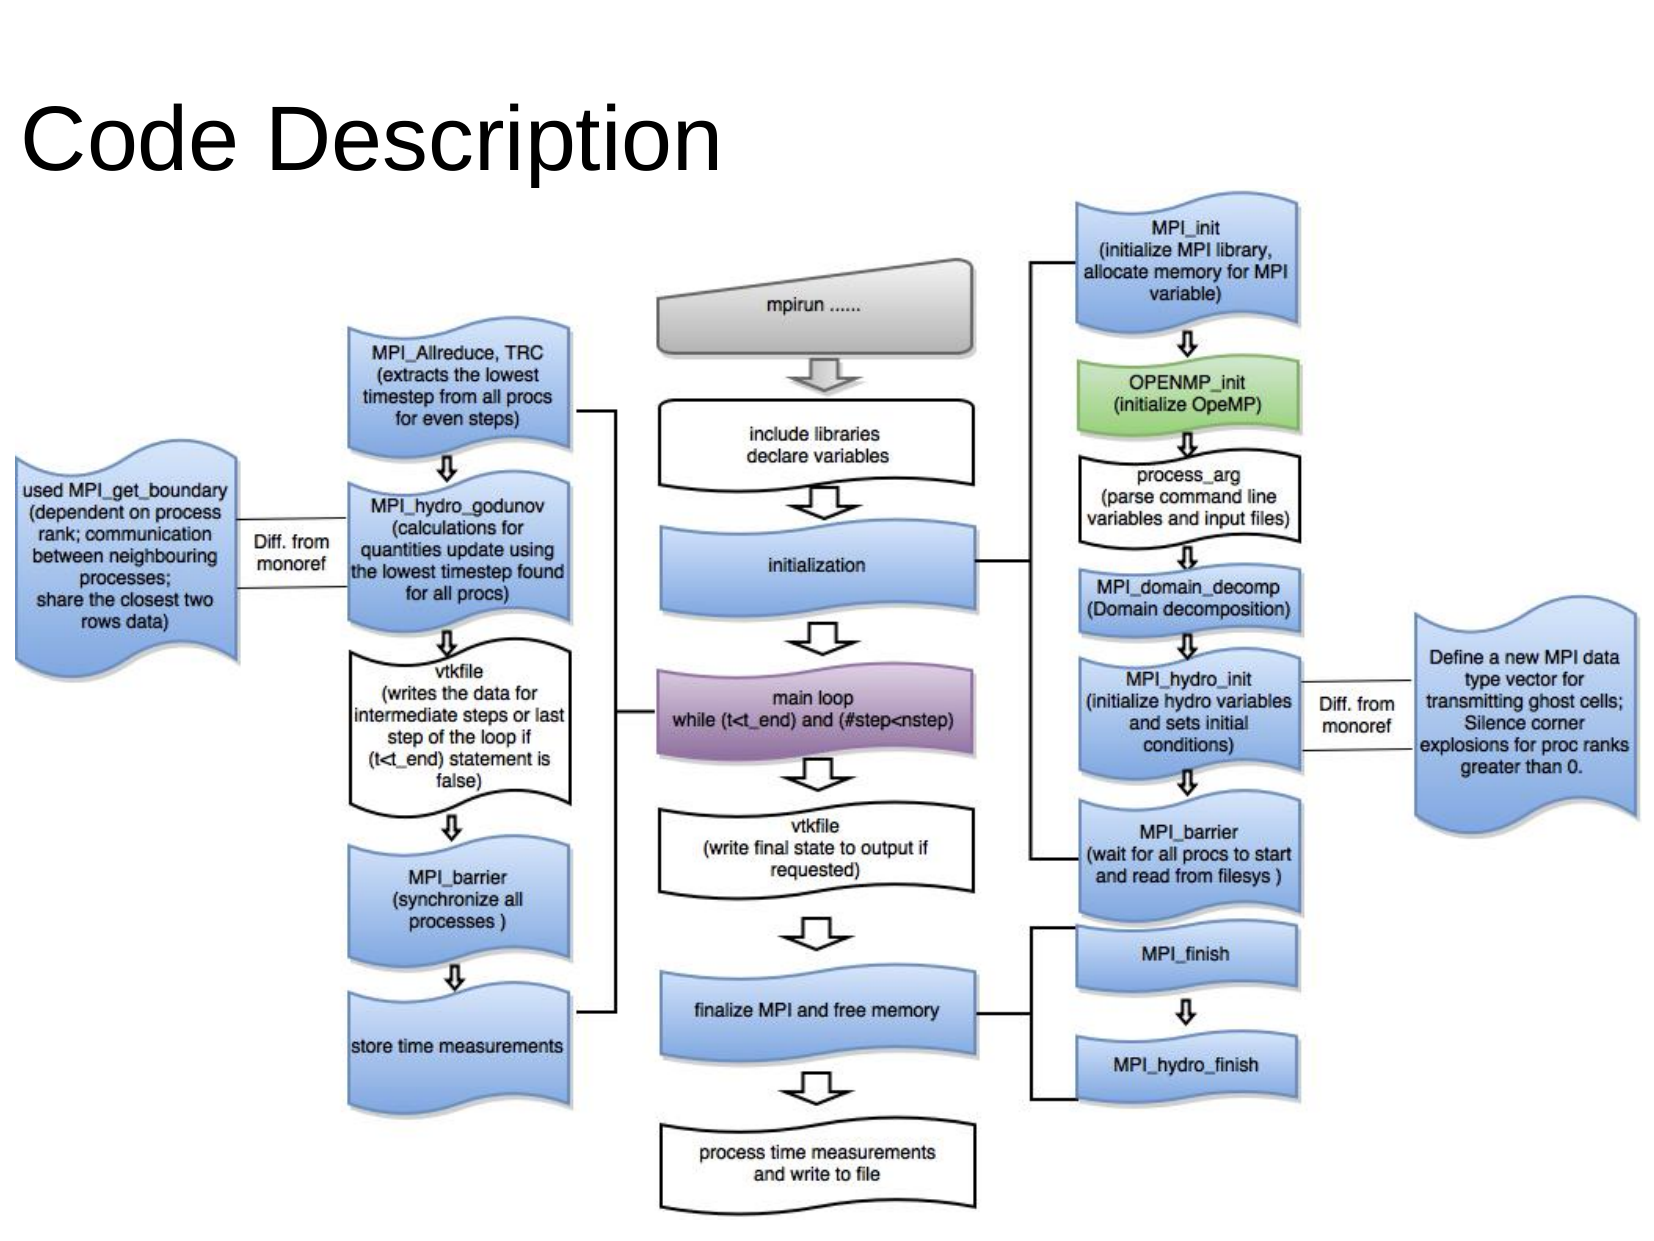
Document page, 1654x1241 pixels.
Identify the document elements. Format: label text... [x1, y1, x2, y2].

picture [15, 188, 1642, 1220]
title Code Description [20, 34, 1510, 188]
